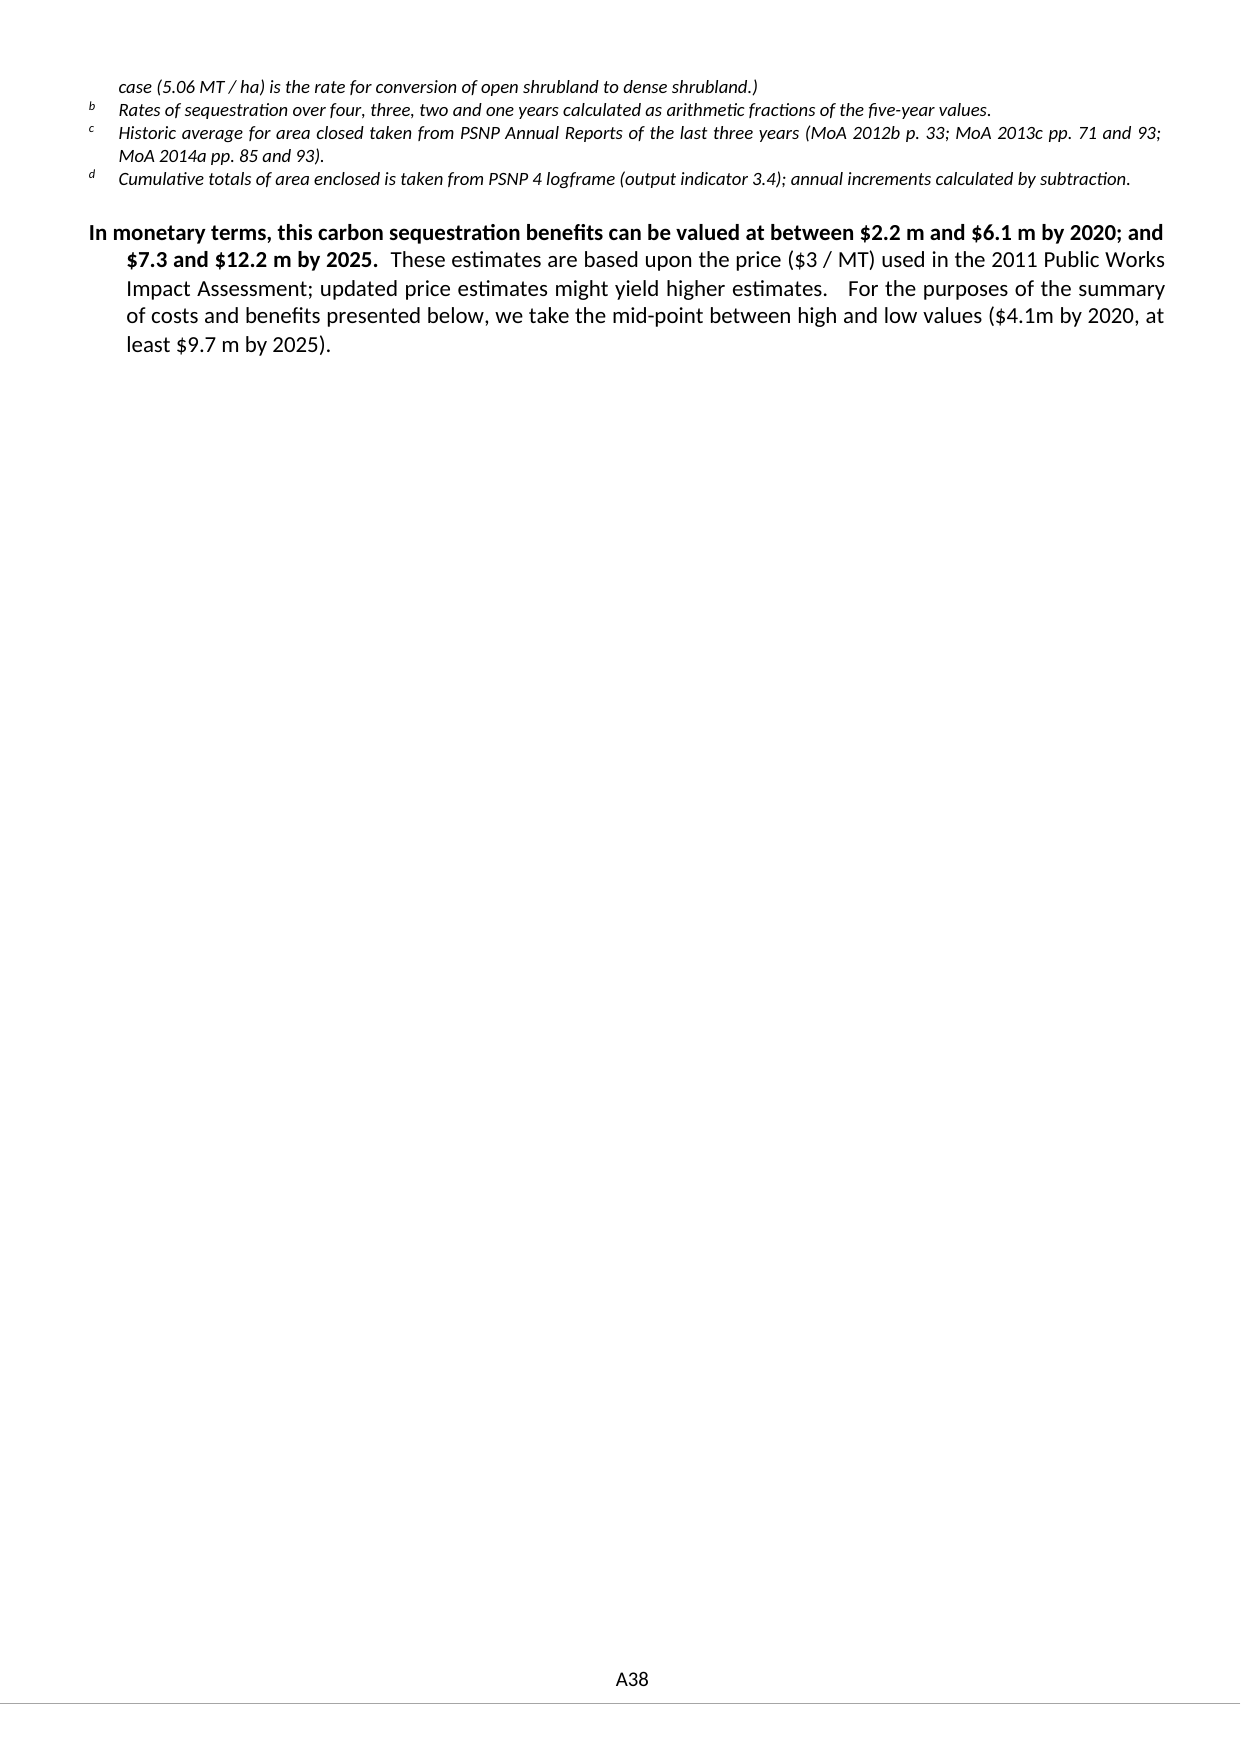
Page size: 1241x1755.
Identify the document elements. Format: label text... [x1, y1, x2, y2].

list In monetary terms, this carbon sequestration benefits can be valued at between $2.2 m and $6.1 m by 2020; and $7.3 and $12.2 m by 2025. These estimates are based upon the price ($3 / MT) used in the 2011 Public Works Impact Assessment; updated price estimates might yield higher estimates. For the purposes of the summary of costs and benefits presented below, we take the mid-point between high and low values ($4.1m by 2020, at least $9.7 m by 2025). [89, 218, 1167, 358]
list d Cumulative totals of area enclosed is taken from PSNP 4 logframe (output indicator 3.4); annual increments calculated by subtraction. [89, 167, 1167, 189]
list case (5.06 MT / ha) is the rate for conversion of open shrubland to dense shrubland.) [89, 75, 1167, 98]
list c Historic average for area closed taken from PSNP Annual Reports of the last three years (MoA 2012b p. 33; MoA 2013c pp. 71 and 93; MoA 2014a pp. 85 and 93). [89, 121, 1167, 167]
list b Rates of sequestration over four, three, two and one years calculated as arithmetic fractions of the five-year values. [89, 98, 1167, 121]
